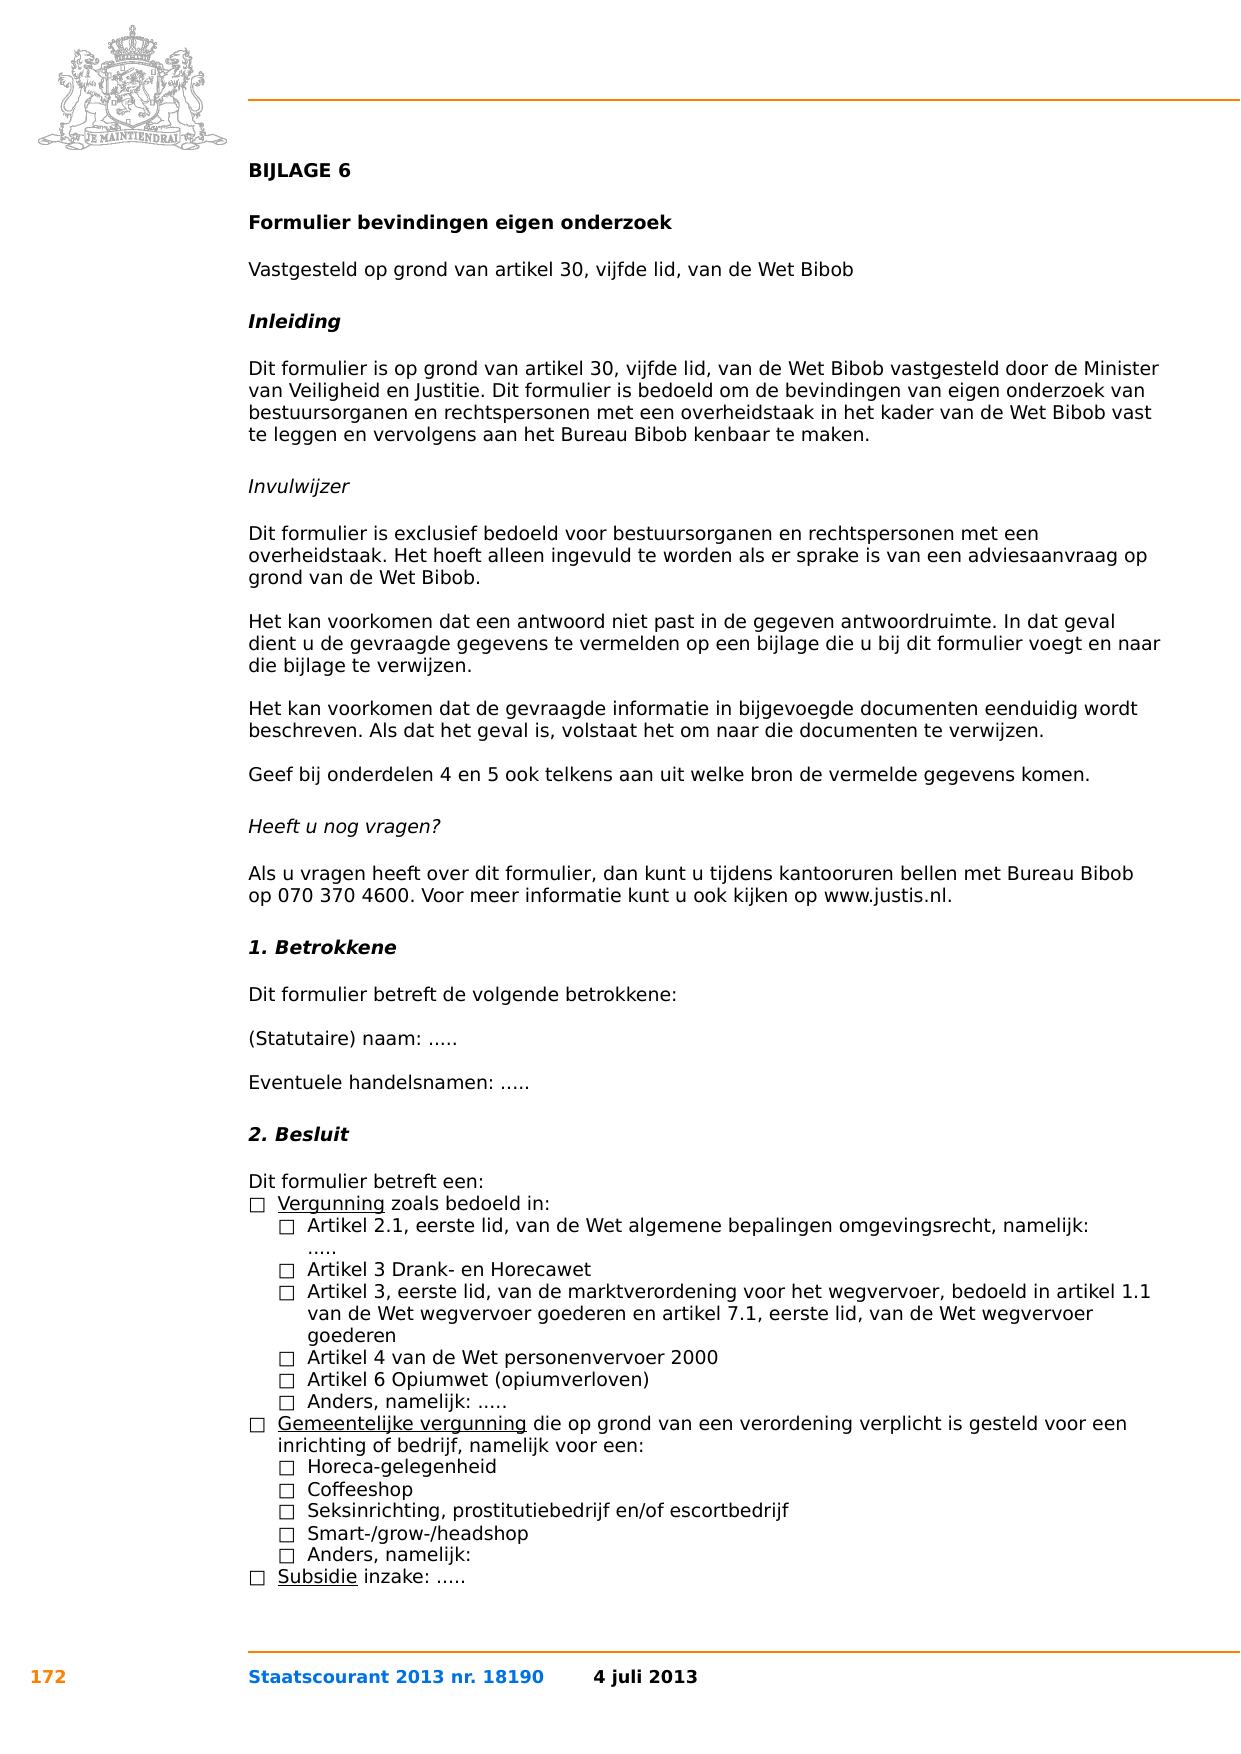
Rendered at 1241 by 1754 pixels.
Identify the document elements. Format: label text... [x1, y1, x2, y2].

subtitle BIJLAGE 6 [248, 160, 1163, 182]
text Dit formulier betreft een: [248, 1171, 1163, 1193]
text Eventuele handelsnamen: ..... [248, 1072, 1163, 1094]
text Vastgesteld op grond van artikel 30, vijfde lid, van de Wet Bibob [248, 259, 1163, 281]
subtitle Inleiding [248, 311, 1163, 333]
text Geef bij onderdelen 4 en 5 ook telkens aan uit welke bron de vermelde gegevens komen. [248, 764, 1163, 786]
text Dit formulier is exclusief bedoeld voor bestuursorganen en rechtspersonen met een overheidstaak. Het hoeft alleen ingevuld te worden als er sprake is van een adviesaanvraag op grond van de Wet Bibob. [248, 523, 1163, 589]
picture [38, 25, 227, 150]
text □ Smart-/grow-/headshop [278, 1522, 1163, 1544]
text Dit formulier betreft de volgende betrokkene: [248, 984, 1163, 1006]
text Het kan voorkomen dat een antwoord niet past in de gegeven antwoordruimte. In dat geval dient u de gevraagde gegevens te vermelden op een bijlage die u bij dit formulier voegt en naar die bijlage te verwijzen. [248, 611, 1163, 676]
text ..... [307, 1237, 1163, 1259]
text (Statutaire) naam: ..... [248, 1028, 1163, 1050]
subtitle 2. Besluit [248, 1124, 1163, 1146]
text □ Artikel 3, eerste lid, van de marktverordening voor het wegvervoer, bedoeld in artikel 1.1 van de Wet wegvervoer goederen en artikel 7.1, eerste lid, van de Wet wegvervoer goederen [278, 1281, 1163, 1347]
text □ Anders, namelijk: ..... [278, 1391, 1163, 1412]
text □ Artikel 2.1, eerste lid, van de Wet algemene bepalingen omgevingsrecht, namelijk: [278, 1215, 1163, 1237]
subtitle Formulier bevindingen eigen onderzoek [248, 212, 1163, 234]
text □ Gemeentelijke vergunning die op grond van een verordening verplicht is gesteld voor een inrichting of bedrijf, namelijk voor een: [248, 1412, 1163, 1456]
text □ Artikel 6 Opiumwet (opiumverloven) [278, 1368, 1163, 1391]
text □ Artikel 4 van de Wet personenvervoer 2000 [278, 1347, 1163, 1368]
subtitle Heeft u nog vragen? [248, 816, 1163, 838]
text Dit formulier is op grond van artikel 30, vijfde lid, van de Wet Bibob vastgesteld door de Minister van Veiligheid en Justitie. Dit formulier is bedoeld om de bevindingen van eigen onderzoek van bestuursorganen en rechtspersonen met een overheidstaak in het kader van de Wet Bibob vast te leggen en vervolgens aan het Bureau Bibob kenbaar te maken. [248, 358, 1163, 446]
subtitle 1. Betrokkene [248, 937, 1163, 959]
text Het kan voorkomen dat de gevraagde informatie in bijgevoegde documenten eenduidig wordt beschreven. Als dat het geval is, volstaat het om naar die documenten te verwijzen. [248, 698, 1163, 742]
subtitle Invulwijzer [248, 476, 1163, 498]
text □ Vergunning zoals bedoeld in: [248, 1193, 1163, 1215]
text □ Subsidie inzake: ..... [248, 1566, 1163, 1588]
text □ Horeca-gelegenheid [278, 1456, 1163, 1478]
text □ Seksinrichting, prostitutiebedrijf en/of escortbedrijf [278, 1500, 1163, 1522]
text □ Artikel 3 Drank- en Horecawet [278, 1259, 1163, 1281]
text □ Coffeeshop [278, 1478, 1163, 1500]
text Als u vragen heeft over dit formulier, dan kunt u tijdens kantooruren bellen met Bureau Bibob op 070 370 4600. Voor meer informatie kunt u ook kijken op www.justis.nl. [248, 863, 1163, 907]
text □ Anders, namelijk: [278, 1544, 1163, 1566]
